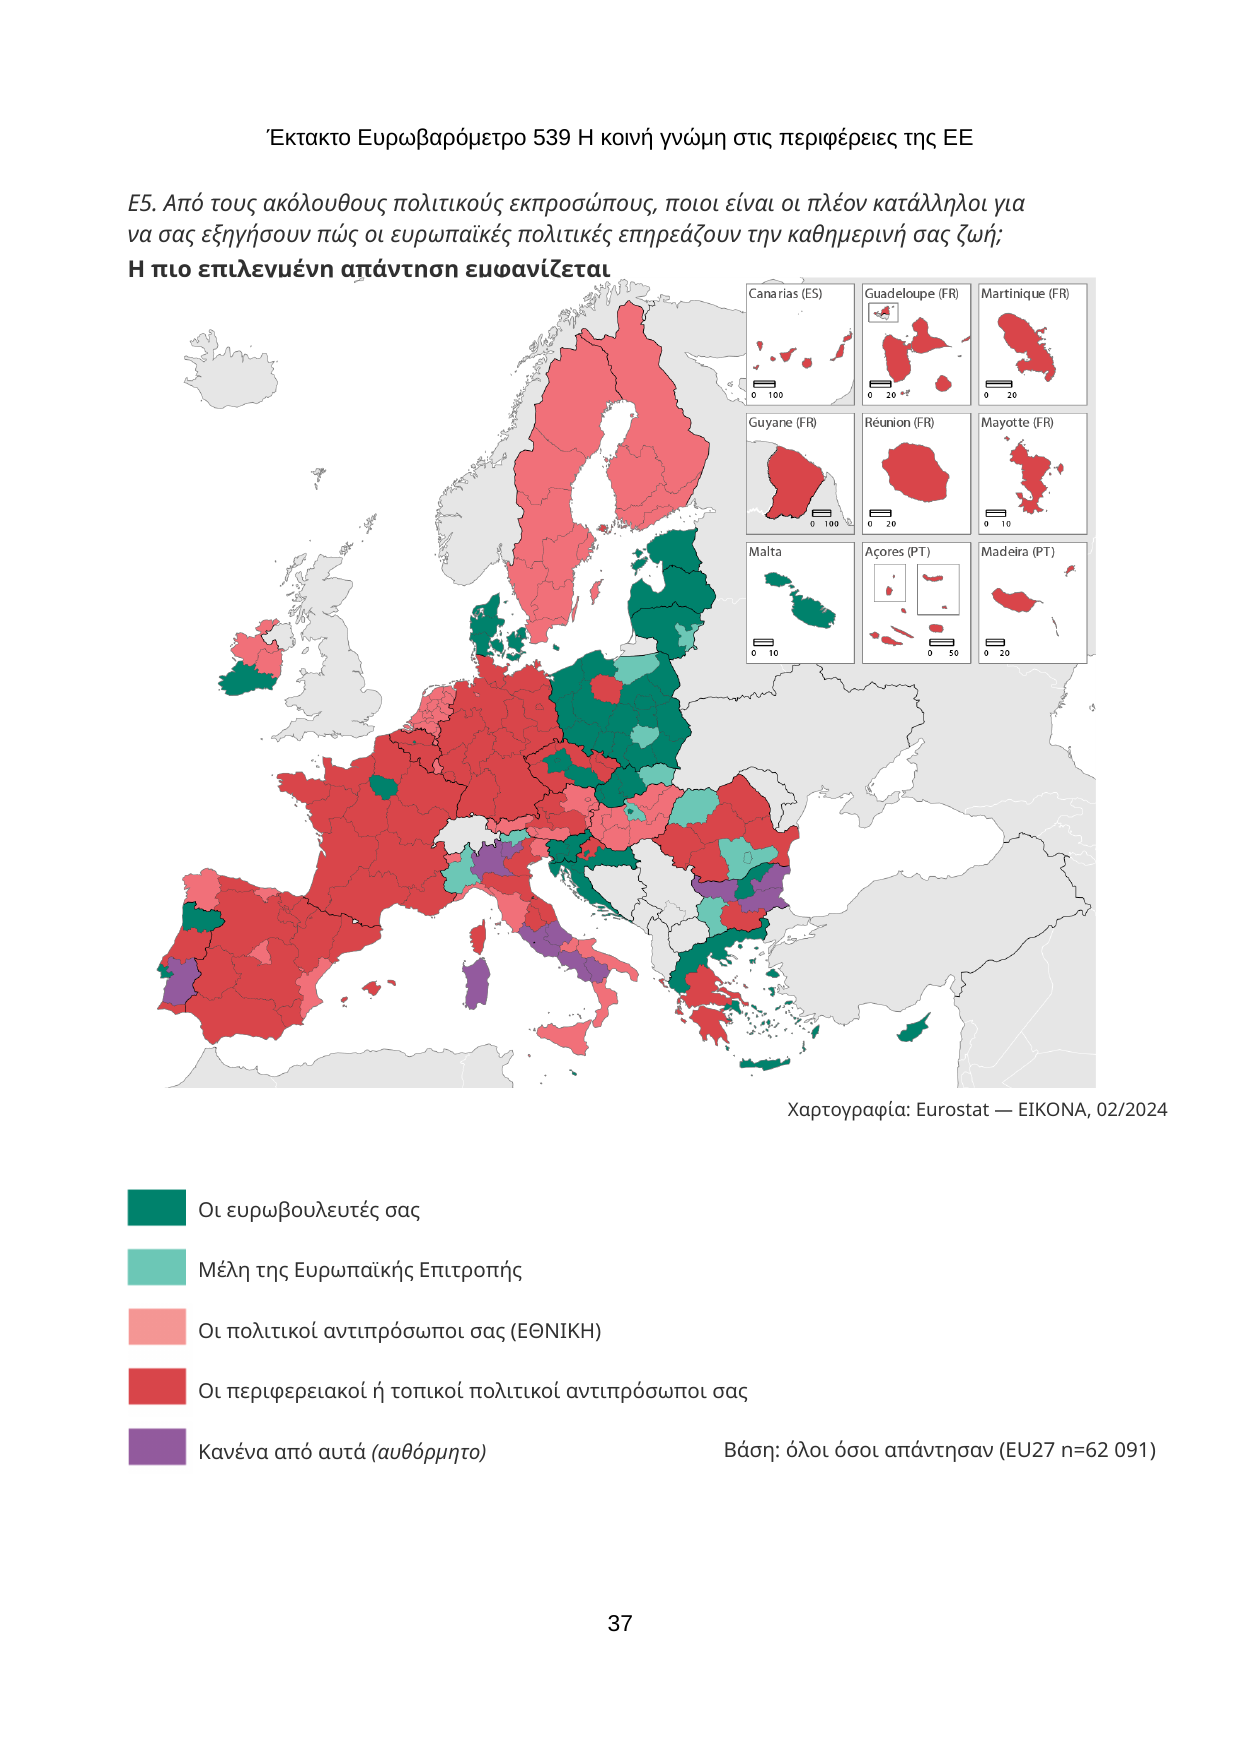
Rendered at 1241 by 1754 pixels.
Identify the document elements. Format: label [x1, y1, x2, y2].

picture [129, 1422, 192, 1473]
picture [121, 1181, 186, 1300]
picture [129, 1304, 192, 1416]
picture [128, 275, 1096, 1088]
